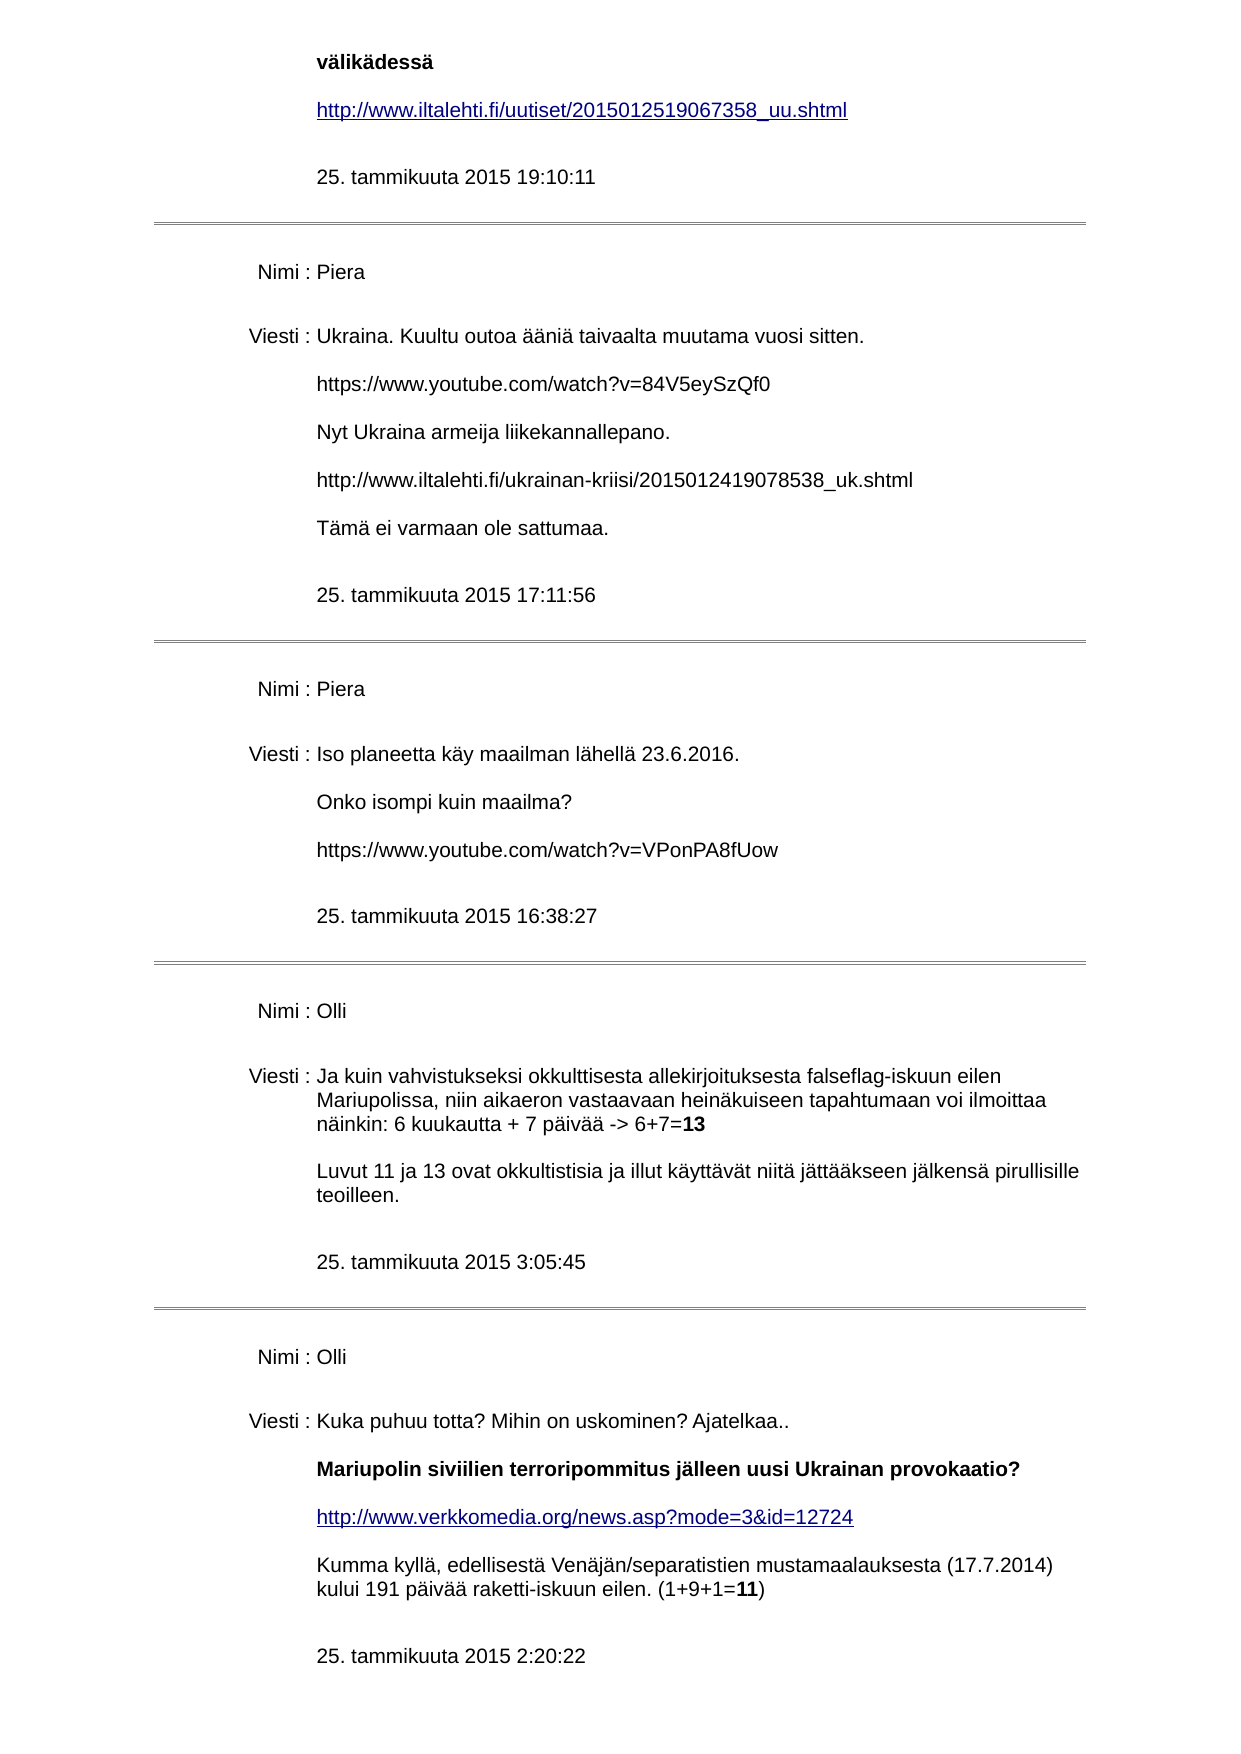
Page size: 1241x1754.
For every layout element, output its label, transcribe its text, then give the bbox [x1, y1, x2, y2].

table_cell 25. tammikuuta 2015 17:11:56 [314, 577, 1089, 612]
table_header Olli [314, 996, 1089, 1026]
table_cell [151, 864, 313, 899]
table_header Piera [314, 674, 1089, 704]
table_cell [151, 944, 1089, 996]
table_cell [151, 899, 313, 933]
table_cell 25. tammikuuta 2015 3:05:45 [314, 1245, 1089, 1279]
table_cell [314, 125, 1089, 159]
table_cell [314, 1604, 1089, 1638]
table_cell välikädessä http://www.iltalehti.fi/uutiset/2015012519067358_uu.shtml [314, 47, 1089, 125]
table_cell [151, 1210, 313, 1245]
table_cell [151, 194, 1089, 205]
table_header Olli [314, 1342, 1089, 1372]
table_cell [151, 1290, 1089, 1342]
table_cell [314, 704, 1089, 739]
table_cell [151, 1279, 1089, 1290]
table_cell [151, 543, 313, 577]
table_cell [151, 1245, 313, 1279]
table_cell [314, 543, 1089, 577]
table_cell Iso planeetta käy maailman lähellä 23.6.2016. Onko isompi kuin maailma? https://www.youtube.com/watch?v=VPonPA8fUow [314, 739, 1089, 864]
table_cell [151, 125, 313, 159]
table_cell [314, 1026, 1089, 1061]
table_cell Kuka puhuu totta? Mihin on uskominen? Ajatelkaa.. Mariupolin siviilien terroripommitus jälleen uusi Ukrainan provokaatio? http://www.verkkomedia.org/news.asp?mode=3&id=12724 Kumma kyllä, edellisestä Venäjän/separatistien mustamaalauksesta (17.7.2014) kului 191 päivää raketti-iskuun eilen. (1+9+1=11) [314, 1406, 1089, 1604]
table_header Nimi : [151, 674, 313, 704]
table_cell Viesti : [151, 1061, 313, 1210]
table_cell 25. tammikuuta 2015 16:38:27 [314, 899, 1089, 933]
table_cell [151, 47, 313, 125]
table_cell [151, 1372, 313, 1406]
table_cell [151, 1026, 313, 1061]
table_cell Viesti : [151, 321, 313, 543]
table_header Piera [314, 257, 1089, 287]
table_cell [151, 612, 1089, 622]
table_header Nimi : [151, 257, 313, 287]
table_cell [151, 160, 313, 194]
table_cell Ukraina. Kuultu outoa ääniä taivaalta muutama vuosi sitten. https://www.youtube.com/watch?v=84V5eySzQf0 Nyt Ukraina armeija liikekannallepano. http://www.iltalehti.fi/ukrainan-kriisi/2015012419078538_uk.shtml Tämä ei varmaan ole sattumaa. [314, 321, 1089, 543]
table_cell 25. tammikuuta 2015 19:10:11 [314, 160, 1089, 194]
table_cell [314, 1372, 1089, 1406]
table_cell [151, 704, 313, 739]
table_header Nimi : [151, 996, 313, 1026]
table_cell [151, 1638, 313, 1673]
table_cell [151, 577, 313, 612]
table_header Nimi : [151, 1342, 313, 1372]
table_cell Ja kuin vahvistukseksi okkulttisesta allekirjoituksesta falseflag-iskuun eilen Mariupolissa, niin aikaeron vastaavaan heinäkuiseen tapahtumaan voi ilmoittaa näinkin: 6 kuukautta + 7 päivää -> 6+7=13 Luvut 11 ja 13 ovat okkultistisia ja illut käyttävät niitä jättääkseen jälkensä pirullisille teoilleen. [314, 1061, 1089, 1210]
table_cell [314, 864, 1089, 899]
table_cell [314, 287, 1089, 321]
table_cell Viesti : [151, 739, 313, 864]
table_cell [151, 1604, 313, 1638]
table_cell [151, 205, 1089, 257]
table_cell [151, 623, 1089, 674]
table_cell [151, 934, 1089, 944]
table_cell Viesti : [151, 1406, 313, 1604]
table_cell [151, 287, 313, 321]
table_cell 25. tammikuuta 2015 2:20:22 [314, 1638, 1089, 1673]
table_cell [314, 1210, 1089, 1245]
table_cell [151, 1673, 1089, 1683]
